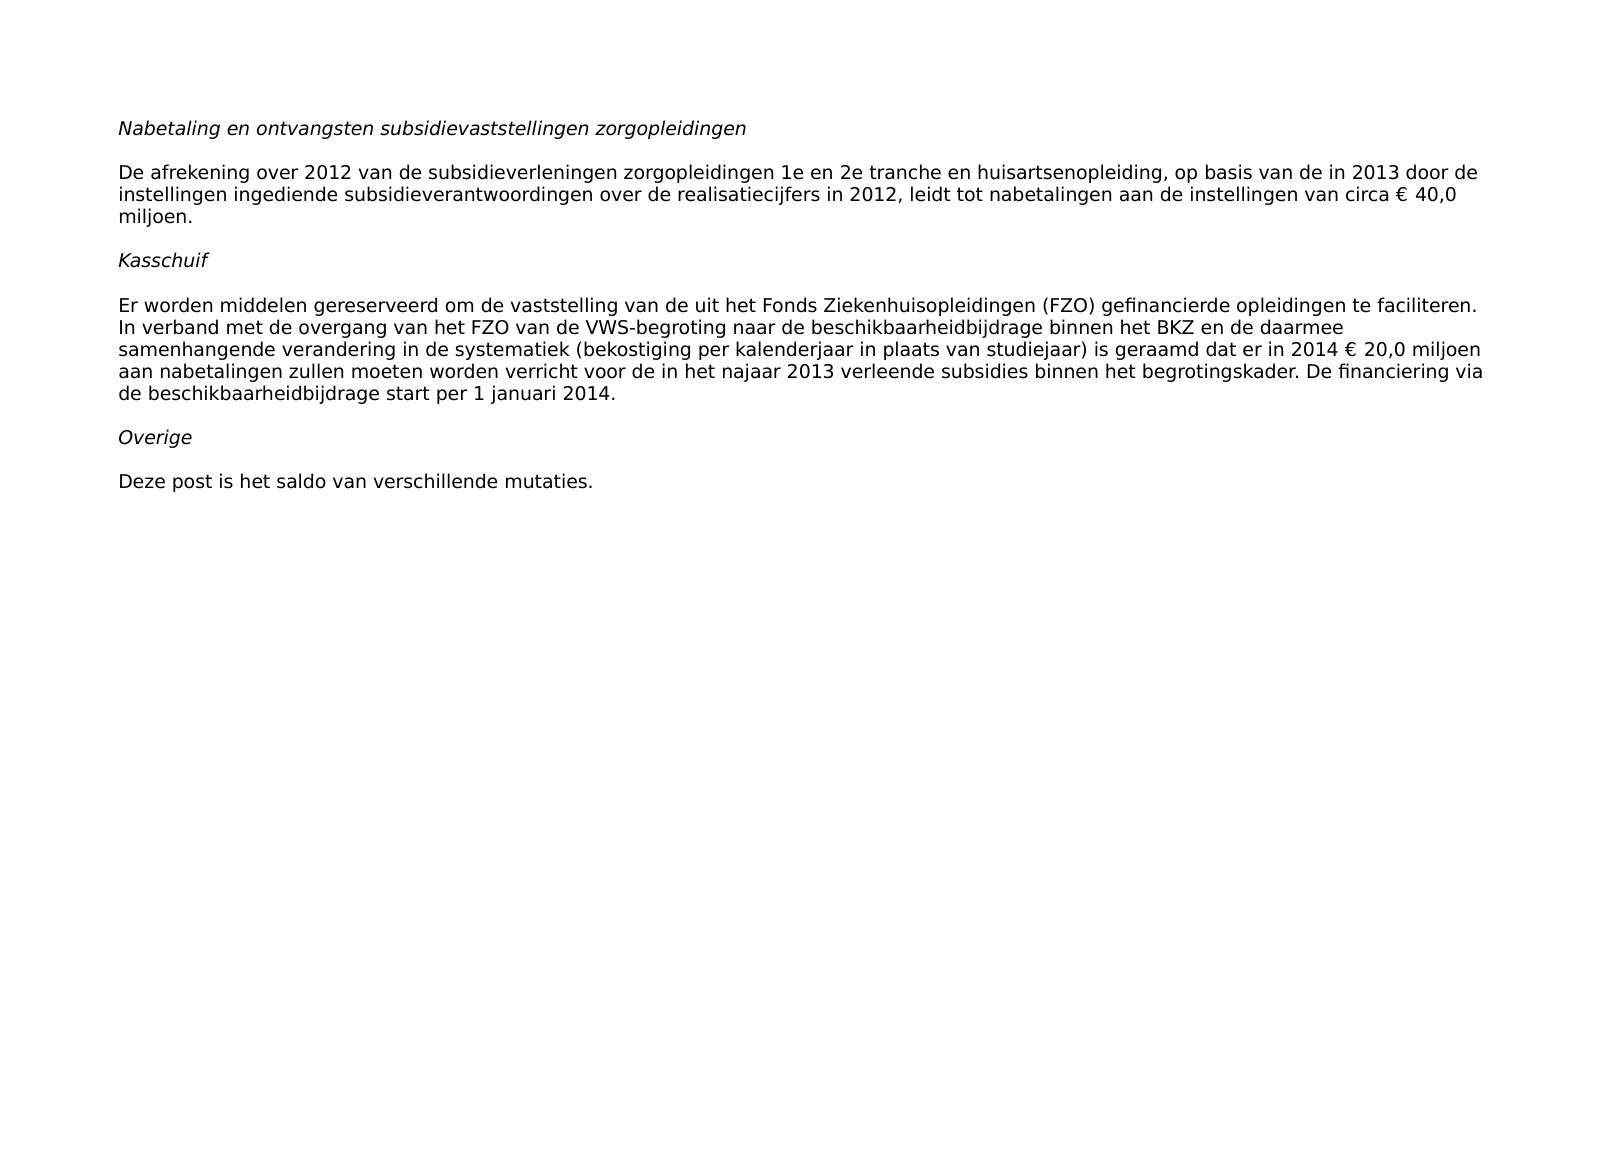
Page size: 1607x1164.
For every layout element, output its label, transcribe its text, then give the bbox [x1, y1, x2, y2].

text Deze post is het saldo van verschillende mutaties. [118, 471, 1488, 493]
subtitle Overige [118, 427, 1488, 449]
text Er worden middelen gereserveerd om de vaststelling van de uit het Fonds Ziekenhuisopleidingen (FZO) gefinancierde opleidingen te faciliteren. In verband met de overgang van het FZO van de VWS-begroting naar de beschikbaarheidbijdrage binnen het BKZ en de daarmee samenhangende verandering in de systematiek (bekostiging per kalenderjaar in plaats van studiejaar) is geraamd dat er in 2014 € 20,0 miljoen aan nabetalingen zullen moeten worden verricht voor de in het najaar 2013 verleende subsidies binnen het begrotingskader. De financiering via de beschikbaarheidbijdrage start per 1 januari 2014. [118, 294, 1488, 404]
subtitle Kasschuif [118, 250, 1488, 272]
text De afrekening over 2012 van de subsidieverleningen zorgopleidingen 1e en 2e tranche en huisartsenopleiding, op basis van de in 2013 door de instellingen ingediende subsidieverantwoordingen over de realisatiecijfers in 2012, leidt tot nabetalingen aan de instellingen van circa € 40,0 miljoen. [118, 162, 1488, 228]
subtitle Nabetaling en ontvangsten subsidievaststellingen zorgopleidingen [118, 118, 1488, 140]
